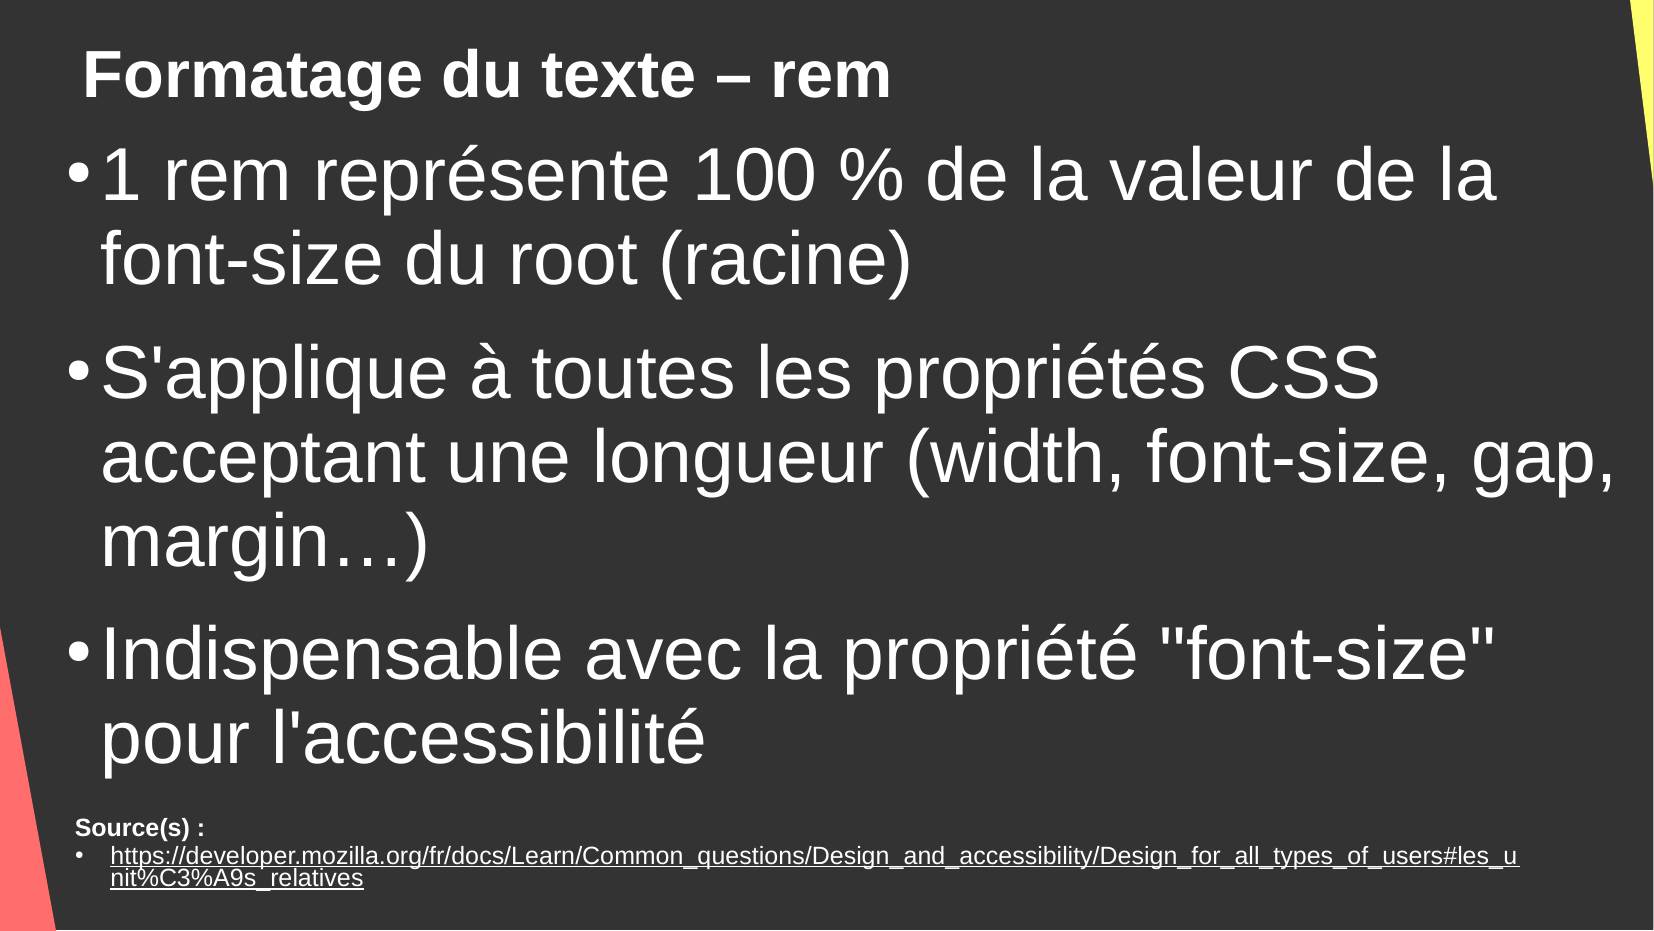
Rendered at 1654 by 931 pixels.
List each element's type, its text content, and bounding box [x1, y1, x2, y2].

text_box [0, 627, 57, 931]
title Formatage du texte – rem [82, 37, 1571, 132]
text_box [1630, 0, 1654, 192]
text_box Source(s) : https://developer.mozilla.org/fr/docs/Learn/Common_questions/Design_and_accessibility/Design_for_all_types_of_users#les_unit%C3%A9s_relatives [60, 806, 1546, 910]
subtitle 1 rem représente 100 % de la valeur de la font-size du root (racine) S'applique à toutes les propriétés CSS acceptant une longueur (width, font-size, gap, margin…) Indispensable avec la propriété "font-size" pour l'accessibilité [65, 132, 1642, 780]
